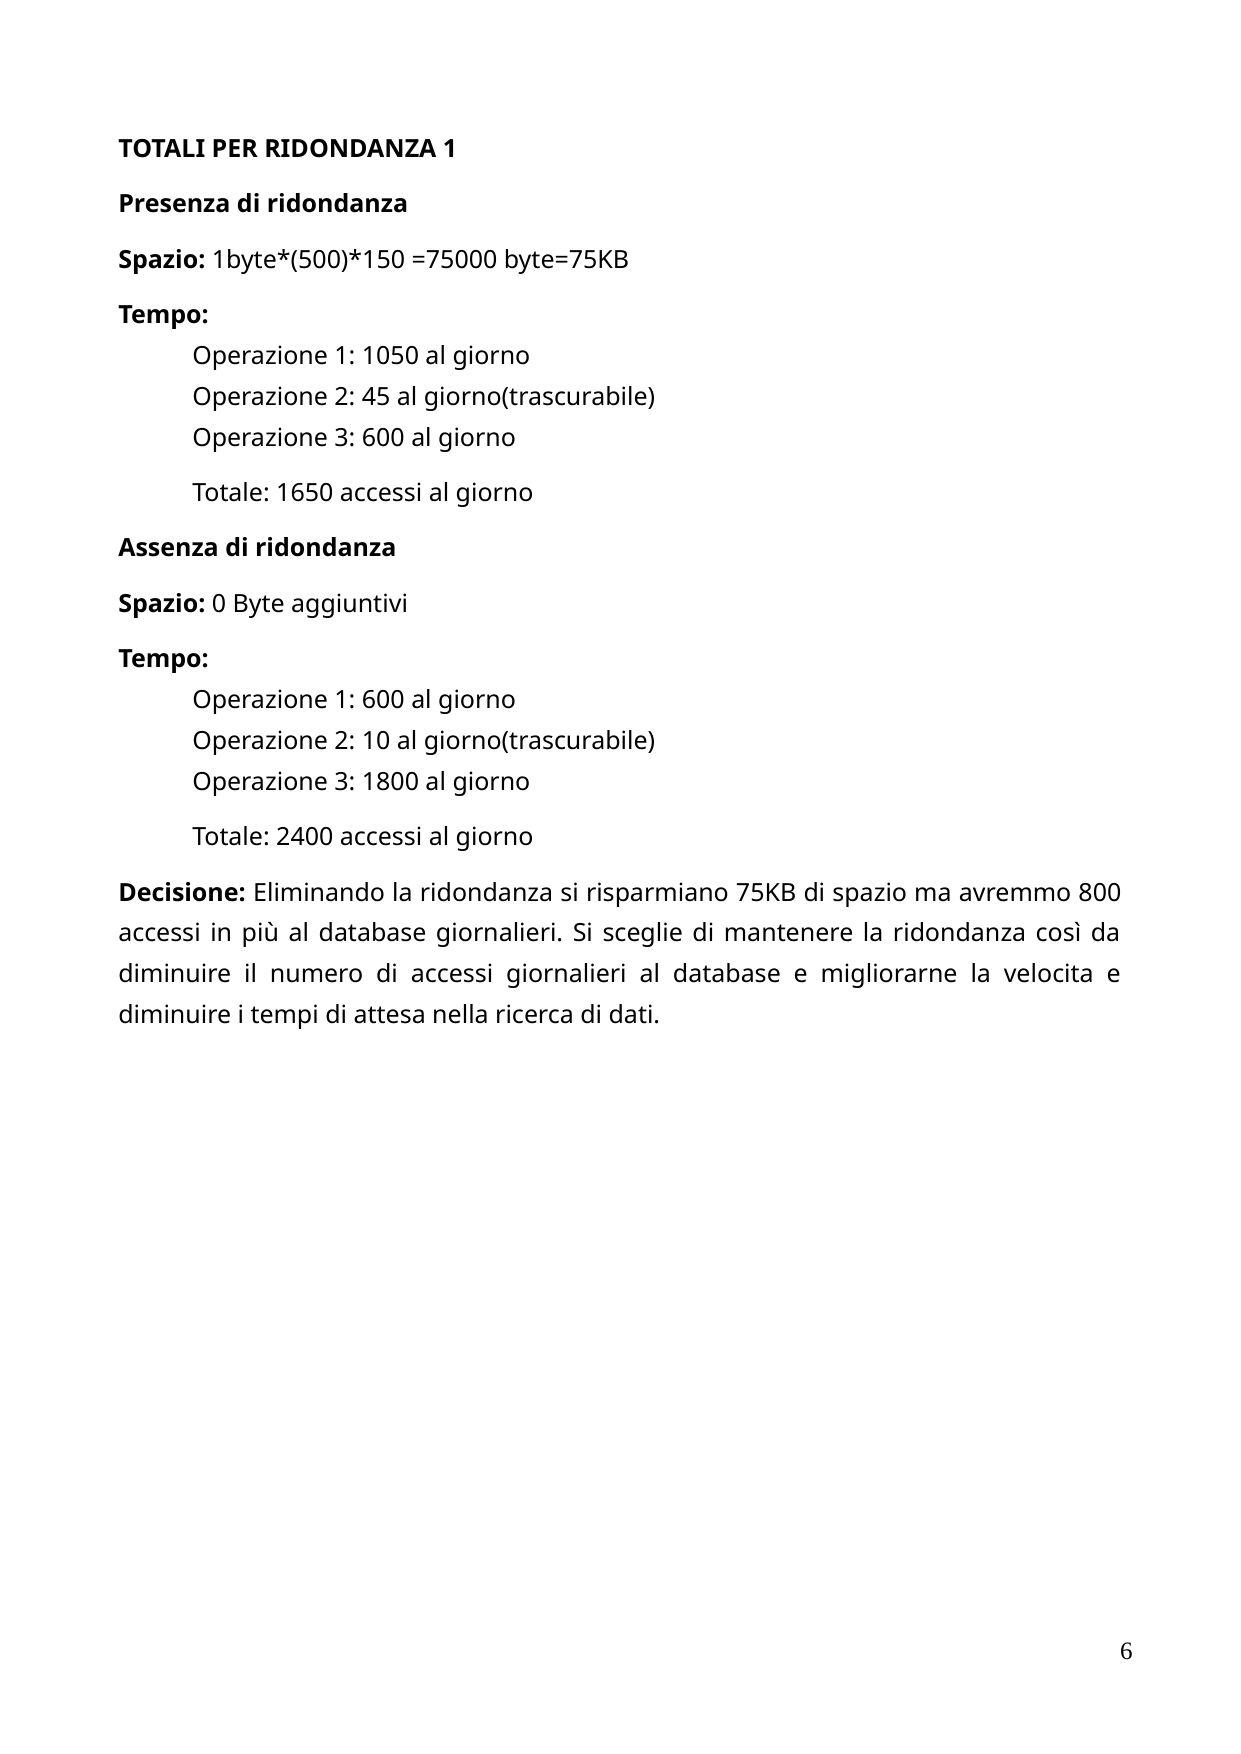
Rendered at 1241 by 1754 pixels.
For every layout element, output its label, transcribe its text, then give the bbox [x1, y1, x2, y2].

text Tempo: Operazione 1: 600 al giorno Operazione 2: 10 al giorno(trascurabile) Operazione 3: 1800 al giorno [118, 641, 1122, 797]
text Decisione: Eliminando la ridondanza si risparmiano 75KB di spazio ma avremmo 800 accessi in più al database giornalieri. Si sceglie di mantenere la ridondanza così da diminuire il numero di accessi giornalieri al database e migliorarne la velocita e diminuire i tempi di attesa nella ricerca di dati. [118, 874, 1122, 1031]
text Presenza di ridondanza [118, 186, 1122, 220]
text Tempo: Operazione 1: 1050 al giorno Operazione 2: 45 al giorno(trascurabile) Operazione 3: 600 al giorno [118, 297, 1122, 453]
text Totale: 1650 accessi al giorno [118, 474, 1122, 509]
text Totale: 2400 accessi al giorno [118, 819, 1122, 853]
text Spazio: 1byte*(500)*150 =75000 byte=75KB [118, 241, 1122, 275]
text TOTALI PER RIDONDANZA 1 [118, 130, 1122, 164]
text Assenza di ridondanza [118, 530, 1122, 564]
text Spazio: 0 Byte aggiuntivi [118, 585, 1122, 619]
